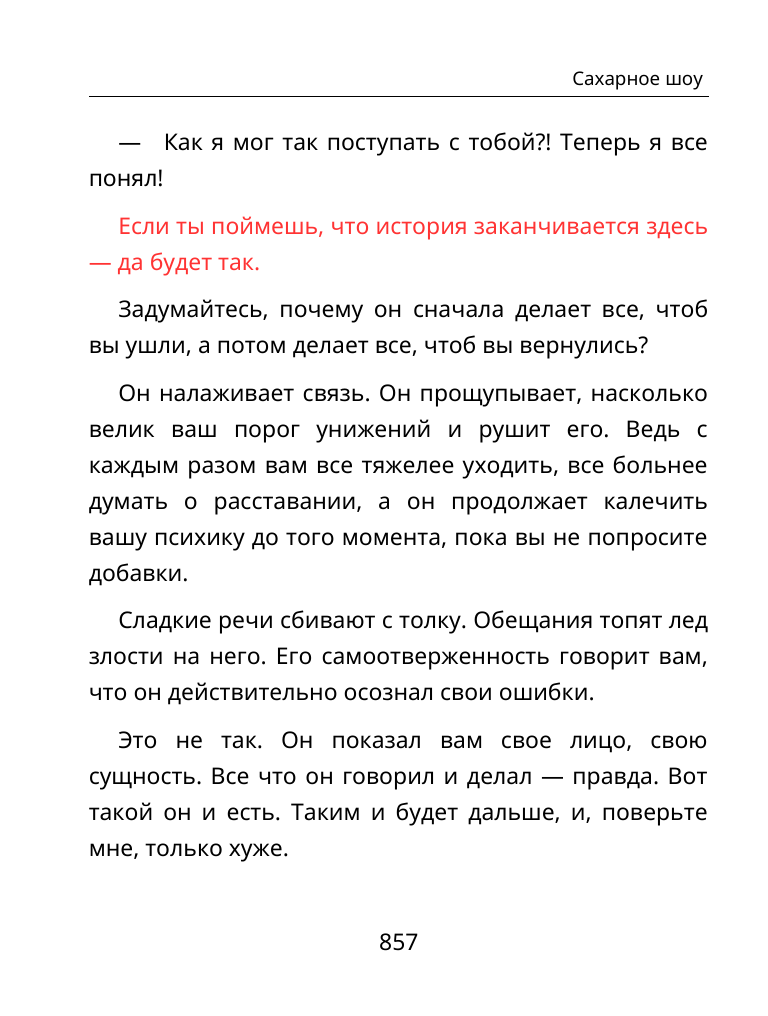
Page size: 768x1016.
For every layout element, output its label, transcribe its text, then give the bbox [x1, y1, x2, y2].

text Сладкие речи сбивают с толку. Обещания топят лед злости на него. Его самоотверженность говорит вам, что он действительно осознал свои ошибки. [88, 604, 709, 707]
text Задумайтесь, почему он сначала делает все, чтоб вы ушли, а потом делает все, чтоб вы вернулись? [88, 293, 709, 361]
list Как я мог так поступать с тобой?! Теперь я все понял! [88, 126, 709, 193]
text Это не так. Он показал вам свое лицо, свою сущность. Все что он говорил и делал — правда. Вот такой он и есть. Таким и будет дальше, и, поверьте мне, только хуже. [88, 724, 709, 863]
text Если ты поймешь, что история заканчивается здесь — да будет так. [88, 210, 709, 277]
text Он налаживает связь. Он прощупывает, насколько велик ваш порог унижений и рушит его. Ведь с каждым разом вам все тяжелее уходить, все больнее думать о расставании, а он продолжает калечить вашу психику до того момента, пока вы не попросите добавки. [88, 377, 709, 588]
